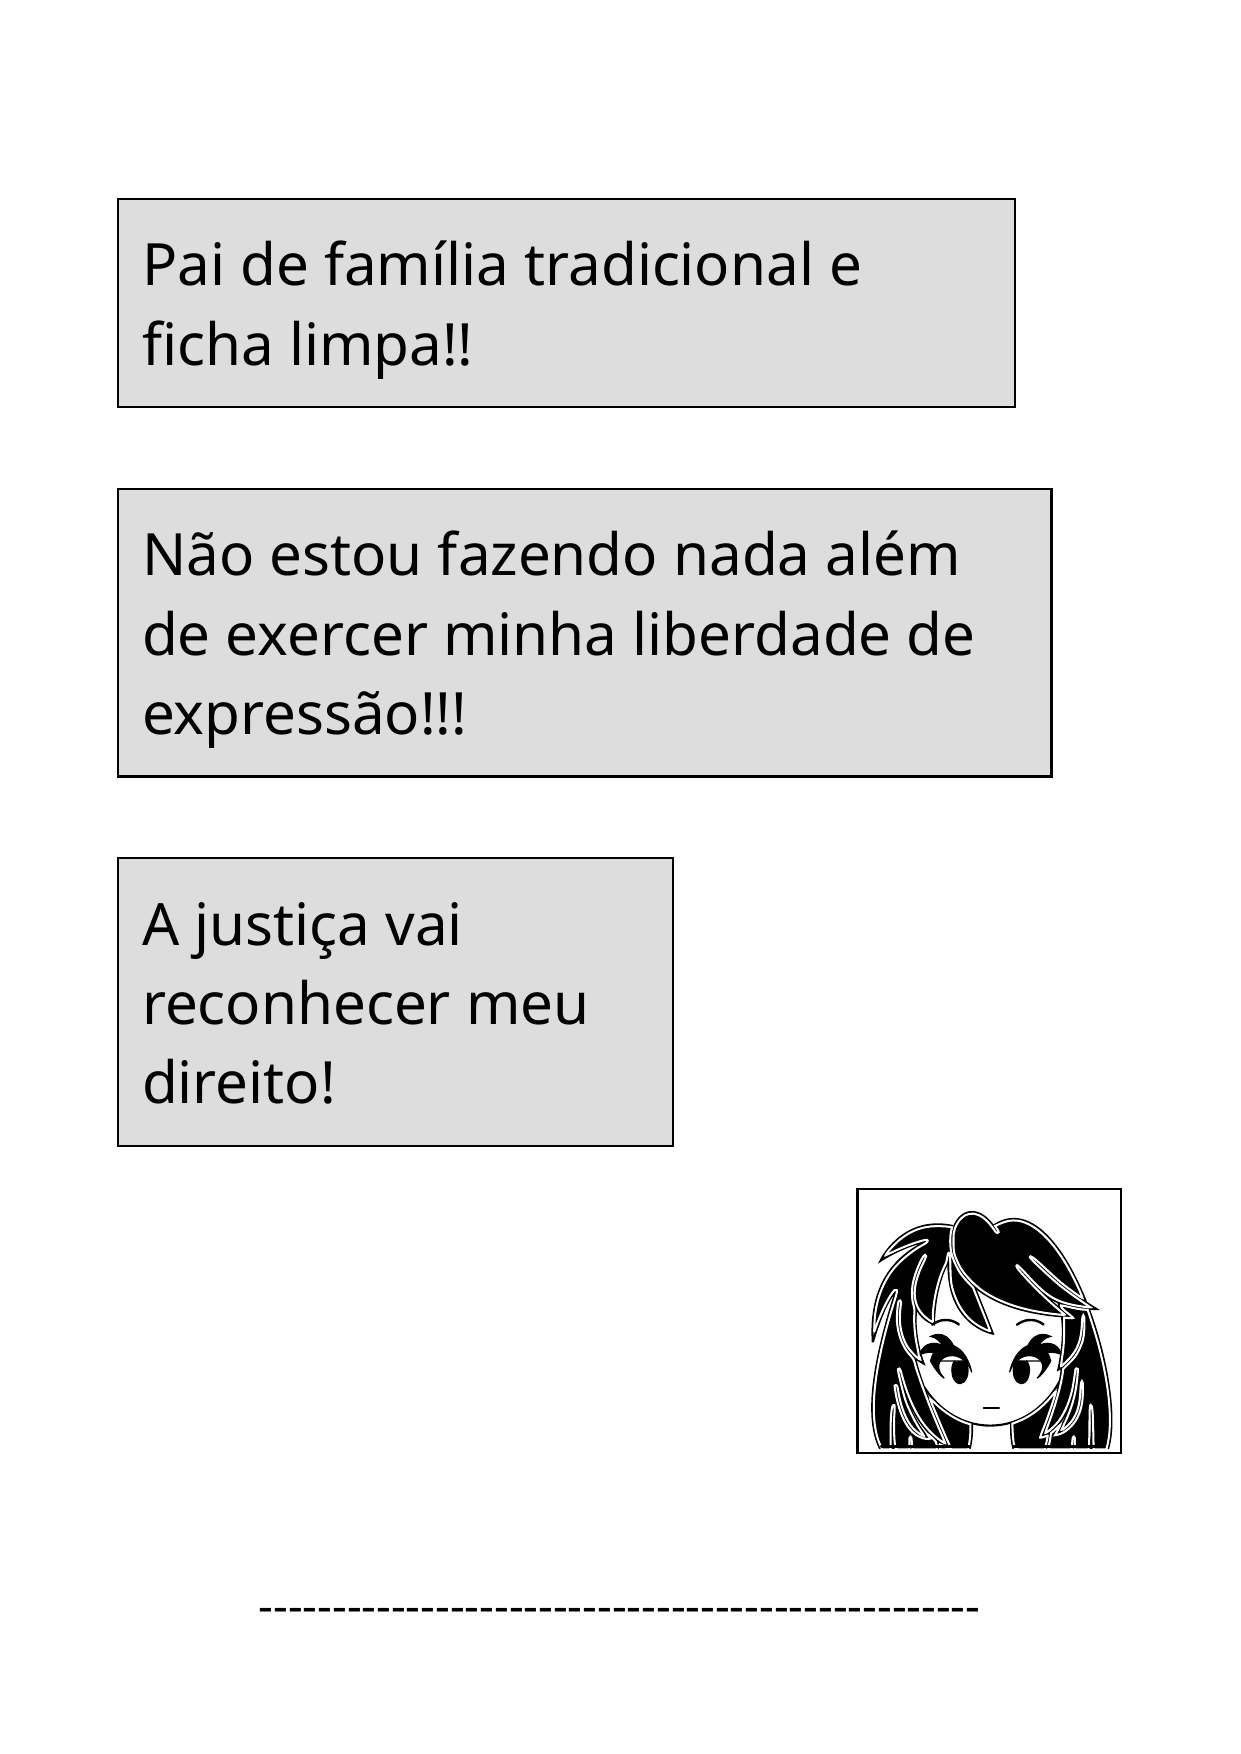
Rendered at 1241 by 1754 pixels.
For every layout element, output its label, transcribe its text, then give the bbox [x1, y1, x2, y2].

table_header A justiça vai reconhecer meu direito! [119, 859, 672, 1145]
table_header Não estou fazendo nada além de exercer minha liberdade de expressão!!! [119, 490, 1050, 775]
table_header Pai de família tradicional e ficha limpa!! [119, 200, 1014, 406]
